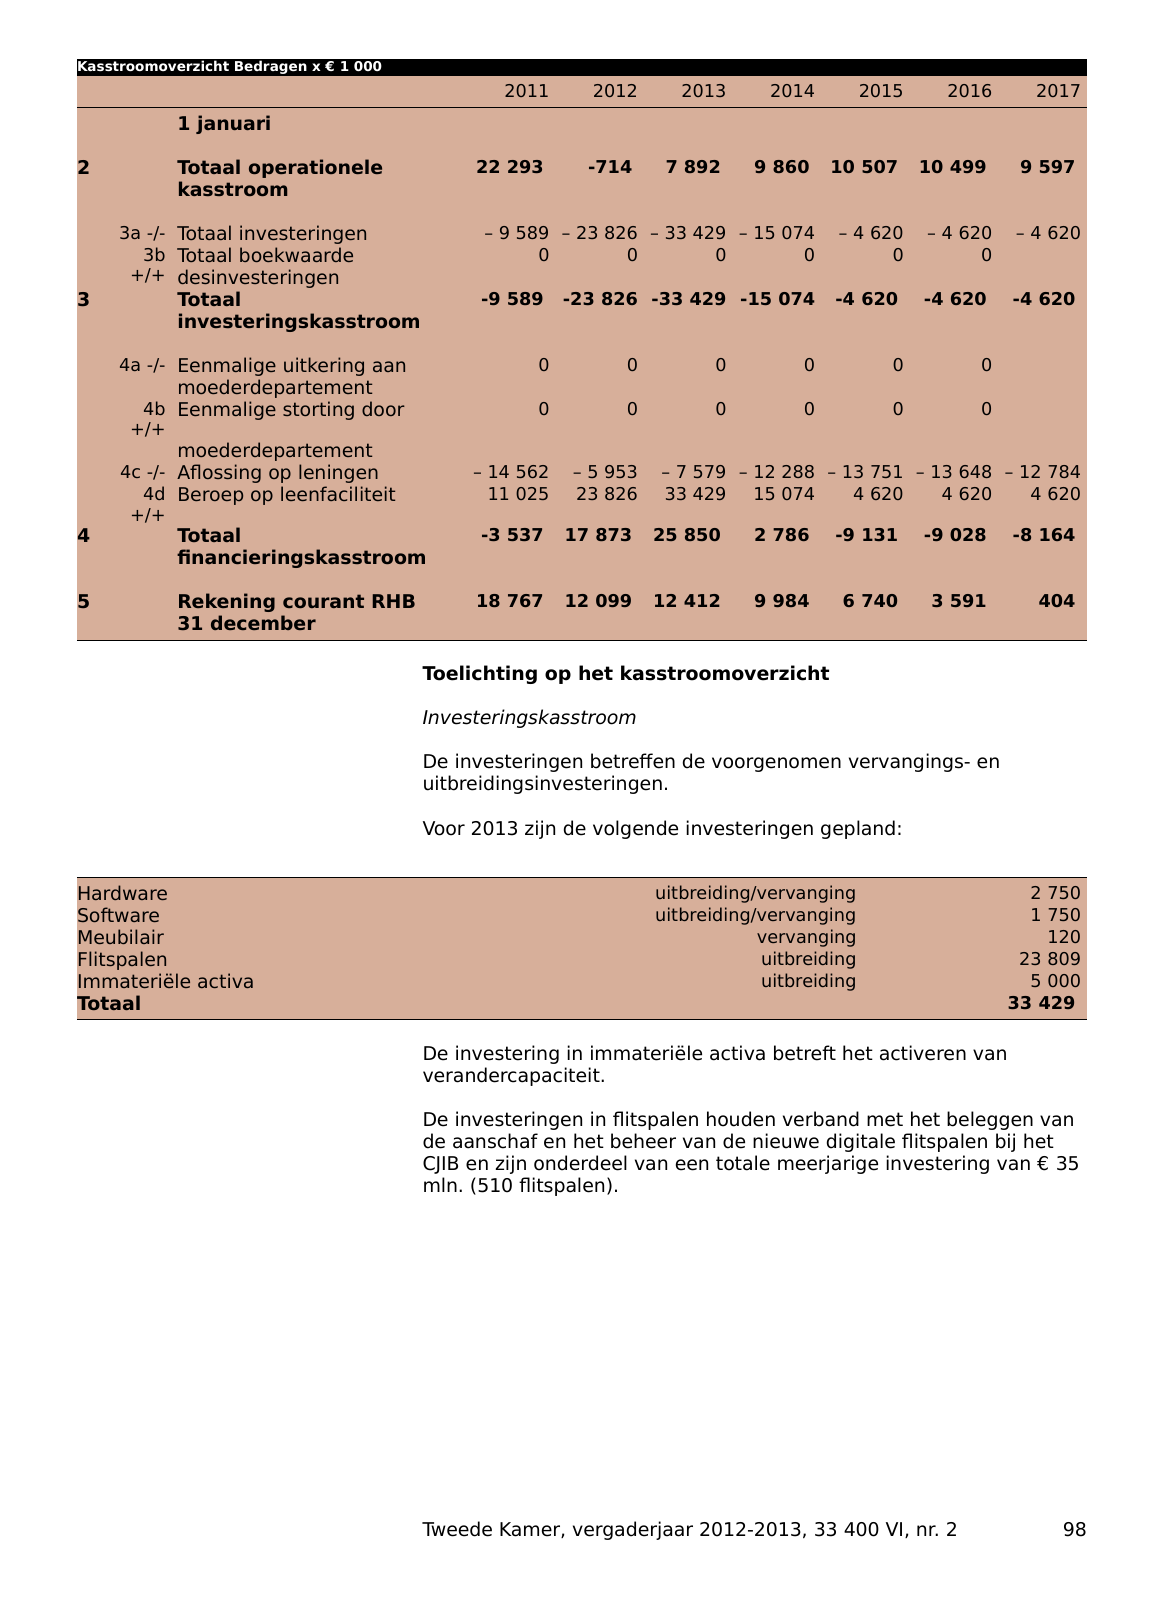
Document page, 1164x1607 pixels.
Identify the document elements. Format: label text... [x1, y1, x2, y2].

table_cell – 13 648 [909, 462, 998, 484]
table_cell 1 januari [171, 108, 466, 135]
table_cell Meubilair [77, 927, 458, 949]
table_cell [732, 440, 821, 462]
table_cell [555, 440, 644, 462]
table_cell – 13 751 [821, 462, 909, 484]
table_cell 0 [909, 355, 998, 377]
table_cell Aflossing op leningen [171, 462, 466, 484]
table_cell -9 589 [466, 289, 555, 333]
table_cell -714 [555, 157, 644, 201]
table_cell 0 [466, 245, 555, 289]
table_cell [821, 135, 909, 157]
table_cell [458, 993, 862, 1019]
table_cell 3a -/- [112, 223, 171, 245]
table_cell 9 860 [732, 157, 821, 201]
table_cell Immateriële activa [77, 971, 458, 993]
table_header Kasstroomoverzicht Bedragen x € 1 000 [77, 59, 1087, 75]
table_cell [998, 440, 1087, 462]
table_cell 0 [909, 245, 998, 289]
table_cell [644, 135, 732, 157]
table_cell [644, 201, 732, 223]
table_cell 0 [821, 399, 909, 440]
table_cell [998, 355, 1087, 377]
table_cell -8 164 [998, 525, 1087, 569]
table_cell [171, 135, 466, 157]
table_cell [466, 333, 555, 355]
table_cell 15 074 [732, 484, 821, 525]
table_cell – 7 579 [644, 462, 732, 484]
table_cell Flitspalen [77, 949, 458, 971]
table_cell 0 [732, 355, 821, 377]
table_cell [466, 377, 555, 399]
table_cell Rekening courant RHB 31 december [171, 591, 466, 640]
table_cell [112, 440, 171, 462]
table_cell 0 [909, 399, 998, 440]
table_cell – 4 620 [998, 223, 1087, 245]
table_cell Eenmalige uitkering aan [171, 355, 466, 377]
table_cell [732, 108, 821, 135]
table_cell Hardware [77, 878, 458, 905]
table_cell [909, 201, 998, 223]
table_cell -9 131 [821, 525, 909, 569]
table_cell 5 000 [862, 971, 1087, 993]
table_cell [112, 157, 171, 201]
table_cell -9 028 [909, 525, 998, 569]
table_cell 33 429 [862, 993, 1087, 1019]
table_cell [732, 333, 821, 355]
table_cell [77, 440, 112, 462]
table_cell [998, 135, 1087, 157]
table_cell [77, 76, 112, 107]
table_cell 5 [77, 591, 112, 640]
table_cell [998, 377, 1087, 399]
table_cell – 15 074 [732, 223, 821, 245]
table_cell 2015 [821, 76, 909, 107]
table_cell Totaal operationele kasstroom [171, 157, 466, 201]
table_cell [555, 377, 644, 399]
table_cell 11 025 [466, 484, 555, 525]
table_cell -4 620 [909, 289, 998, 333]
table_cell [466, 108, 555, 135]
table_cell [77, 377, 112, 399]
table_cell 9 597 [998, 157, 1087, 201]
table_cell [77, 333, 112, 355]
table_cell – 23 826 [555, 223, 644, 245]
table_cell [909, 333, 998, 355]
table_cell [998, 201, 1087, 223]
table_cell -33 429 [644, 289, 732, 333]
table_cell [909, 135, 998, 157]
table_cell [909, 569, 998, 591]
table_cell [112, 525, 171, 569]
table_cell 6 740 [821, 591, 909, 640]
table_cell 9 984 [732, 591, 821, 640]
table_cell [112, 591, 171, 640]
table_cell Software [77, 905, 458, 927]
subtitle Investeringskasstroom [422, 707, 1087, 729]
table_cell [821, 377, 909, 399]
table_cell 3 [77, 289, 112, 333]
table_cell [77, 484, 112, 525]
table_cell [77, 569, 112, 591]
table_cell [732, 569, 821, 591]
table_cell -4 620 [998, 289, 1087, 333]
table_cell – 12 288 [732, 462, 821, 484]
table_cell – 12 784 [998, 462, 1087, 484]
table_cell – 5 953 [555, 462, 644, 484]
table_cell [112, 289, 171, 333]
table_cell Beroep op leenfaciliteit [171, 484, 466, 525]
table_cell 4 620 [821, 484, 909, 525]
table_cell 4c -/- [112, 462, 171, 484]
table_cell 18 767 [466, 591, 555, 640]
table_cell 22 293 [466, 157, 555, 201]
table_cell uitbreiding [458, 949, 862, 971]
table_cell 4a -/- [112, 355, 171, 377]
table_cell [171, 76, 466, 107]
table_cell [77, 223, 112, 245]
table_cell [732, 377, 821, 399]
table_cell 4 620 [909, 484, 998, 525]
table_cell – 9 589 [466, 223, 555, 245]
table_cell 3 591 [909, 591, 998, 640]
table_cell [112, 76, 171, 107]
table_cell [998, 108, 1087, 135]
table_cell [909, 377, 998, 399]
table_cell [466, 440, 555, 462]
table_cell [112, 108, 171, 135]
table_cell – 33 429 [644, 223, 732, 245]
table_cell [821, 440, 909, 462]
table_cell 25 850 [644, 525, 732, 569]
table_cell 0 [644, 399, 732, 440]
table_cell 0 [821, 245, 909, 289]
table_cell 2017 [998, 76, 1087, 107]
table_cell [821, 201, 909, 223]
table_cell 2 [77, 157, 112, 201]
table_cell 7 892 [644, 157, 732, 201]
table_cell 0 [555, 355, 644, 377]
table_cell 2016 [909, 76, 998, 107]
table_cell uitbreiding/vervanging [458, 878, 862, 905]
table_cell 10 499 [909, 157, 998, 201]
table_cell 17 873 [555, 525, 644, 569]
table_header Investeringen Bedragen x € 1 000 [77, 861, 1087, 877]
subtitle Toelichting op het kasstroomoverzicht [422, 663, 1087, 685]
table_cell [77, 399, 112, 440]
table_cell [644, 440, 732, 462]
table_cell [171, 333, 466, 355]
table_cell 0 [644, 355, 732, 377]
table_cell 4 [77, 525, 112, 569]
table_cell – 4 620 [821, 223, 909, 245]
table_cell [821, 569, 909, 591]
table_cell [909, 108, 998, 135]
table_cell [171, 201, 466, 223]
table_cell 23 826 [555, 484, 644, 525]
table_cell 4d +/+ [112, 484, 171, 525]
table_cell [112, 569, 171, 591]
text De investering in immateriële activa betreft het activeren van verandercapaciteit. [422, 1042, 1087, 1086]
table_cell -15 074 [732, 289, 821, 333]
table_cell [998, 569, 1087, 591]
table_cell [555, 333, 644, 355]
table_cell [555, 201, 644, 223]
table_cell [909, 440, 998, 462]
table_cell 4 620 [998, 484, 1087, 525]
table_cell 12 412 [644, 591, 732, 640]
table_cell [555, 135, 644, 157]
table_cell moederdepartement [171, 377, 466, 399]
table_cell [77, 245, 112, 289]
table_cell 404 [998, 591, 1087, 640]
table_cell vervanging [458, 927, 862, 949]
table_cell 0 [555, 245, 644, 289]
text De investeringen in flitspalen houden verband met het beleggen van de aanschaf en het beheer van de nieuwe digitale flitspalen bij het CJIB en zijn onderdeel van een totale meerjarige investering van € 35 mln. (510 flitspalen). [422, 1109, 1087, 1197]
table_cell -3 537 [466, 525, 555, 569]
table_cell Totaal boekwaarde desinvesteringen [171, 245, 466, 289]
table_cell [112, 377, 171, 399]
table_cell [821, 333, 909, 355]
table_cell [998, 333, 1087, 355]
table_cell [644, 333, 732, 355]
table_cell 33 429 [644, 484, 732, 525]
table_cell Totaal investeringen [171, 223, 466, 245]
table_cell 4b +/+ [112, 399, 171, 440]
table_cell [112, 201, 171, 223]
table_cell [77, 108, 112, 135]
table_cell 0 [732, 399, 821, 440]
table_cell 1 750 [862, 905, 1087, 927]
table_cell uitbreiding [458, 971, 862, 993]
table_cell [821, 108, 909, 135]
table_cell 0 [466, 399, 555, 440]
table_cell 120 [862, 927, 1087, 949]
table_cell [112, 135, 171, 157]
table_cell [77, 462, 112, 484]
table_cell [732, 201, 821, 223]
table_cell Totaal financieringskasstroom [171, 525, 466, 569]
table_cell [555, 108, 644, 135]
table_cell [732, 135, 821, 157]
table_cell 2014 [732, 76, 821, 107]
table_cell 2011 [466, 76, 555, 107]
table_cell [555, 569, 644, 591]
table_cell moederdepartement [171, 440, 466, 462]
table_cell 2 786 [732, 525, 821, 569]
table_cell 2 750 [862, 878, 1087, 905]
table_cell [466, 569, 555, 591]
table_cell -23 826 [555, 289, 644, 333]
table_cell 0 [555, 399, 644, 440]
table_cell Totaal [77, 993, 458, 1019]
table_cell 0 [644, 245, 732, 289]
table_cell [998, 399, 1087, 440]
text Voor 2013 zijn de volgende investeringen gepland: [422, 817, 1087, 839]
table_cell [171, 569, 466, 591]
table_cell 12 099 [555, 591, 644, 640]
table_cell 2012 [555, 76, 644, 107]
table_cell Totaal investeringskasstroom [171, 289, 466, 333]
table_cell [644, 108, 732, 135]
table_cell – 4 620 [909, 223, 998, 245]
table_cell [77, 201, 112, 223]
table_cell uitbreiding/vervanging [458, 905, 862, 927]
table_cell 10 507 [821, 157, 909, 201]
text De investeringen betreffen de voorgenomen vervangings- en uitbreidingsinvesteringen. [422, 751, 1087, 795]
table_cell [644, 569, 732, 591]
table_cell – 14 562 [466, 462, 555, 484]
table_cell [998, 245, 1087, 289]
table_cell [112, 333, 171, 355]
table_cell -4 620 [821, 289, 909, 333]
table_cell [466, 201, 555, 223]
table_cell 23 809 [862, 949, 1087, 971]
table_cell [644, 377, 732, 399]
table_cell [77, 135, 112, 157]
table_cell 0 [466, 355, 555, 377]
table_cell 3b +/+ [112, 245, 171, 289]
table_cell 0 [821, 355, 909, 377]
table_cell [77, 355, 112, 377]
table_cell [466, 135, 555, 157]
table_cell 2013 [644, 76, 732, 107]
table_cell 0 [732, 245, 821, 289]
